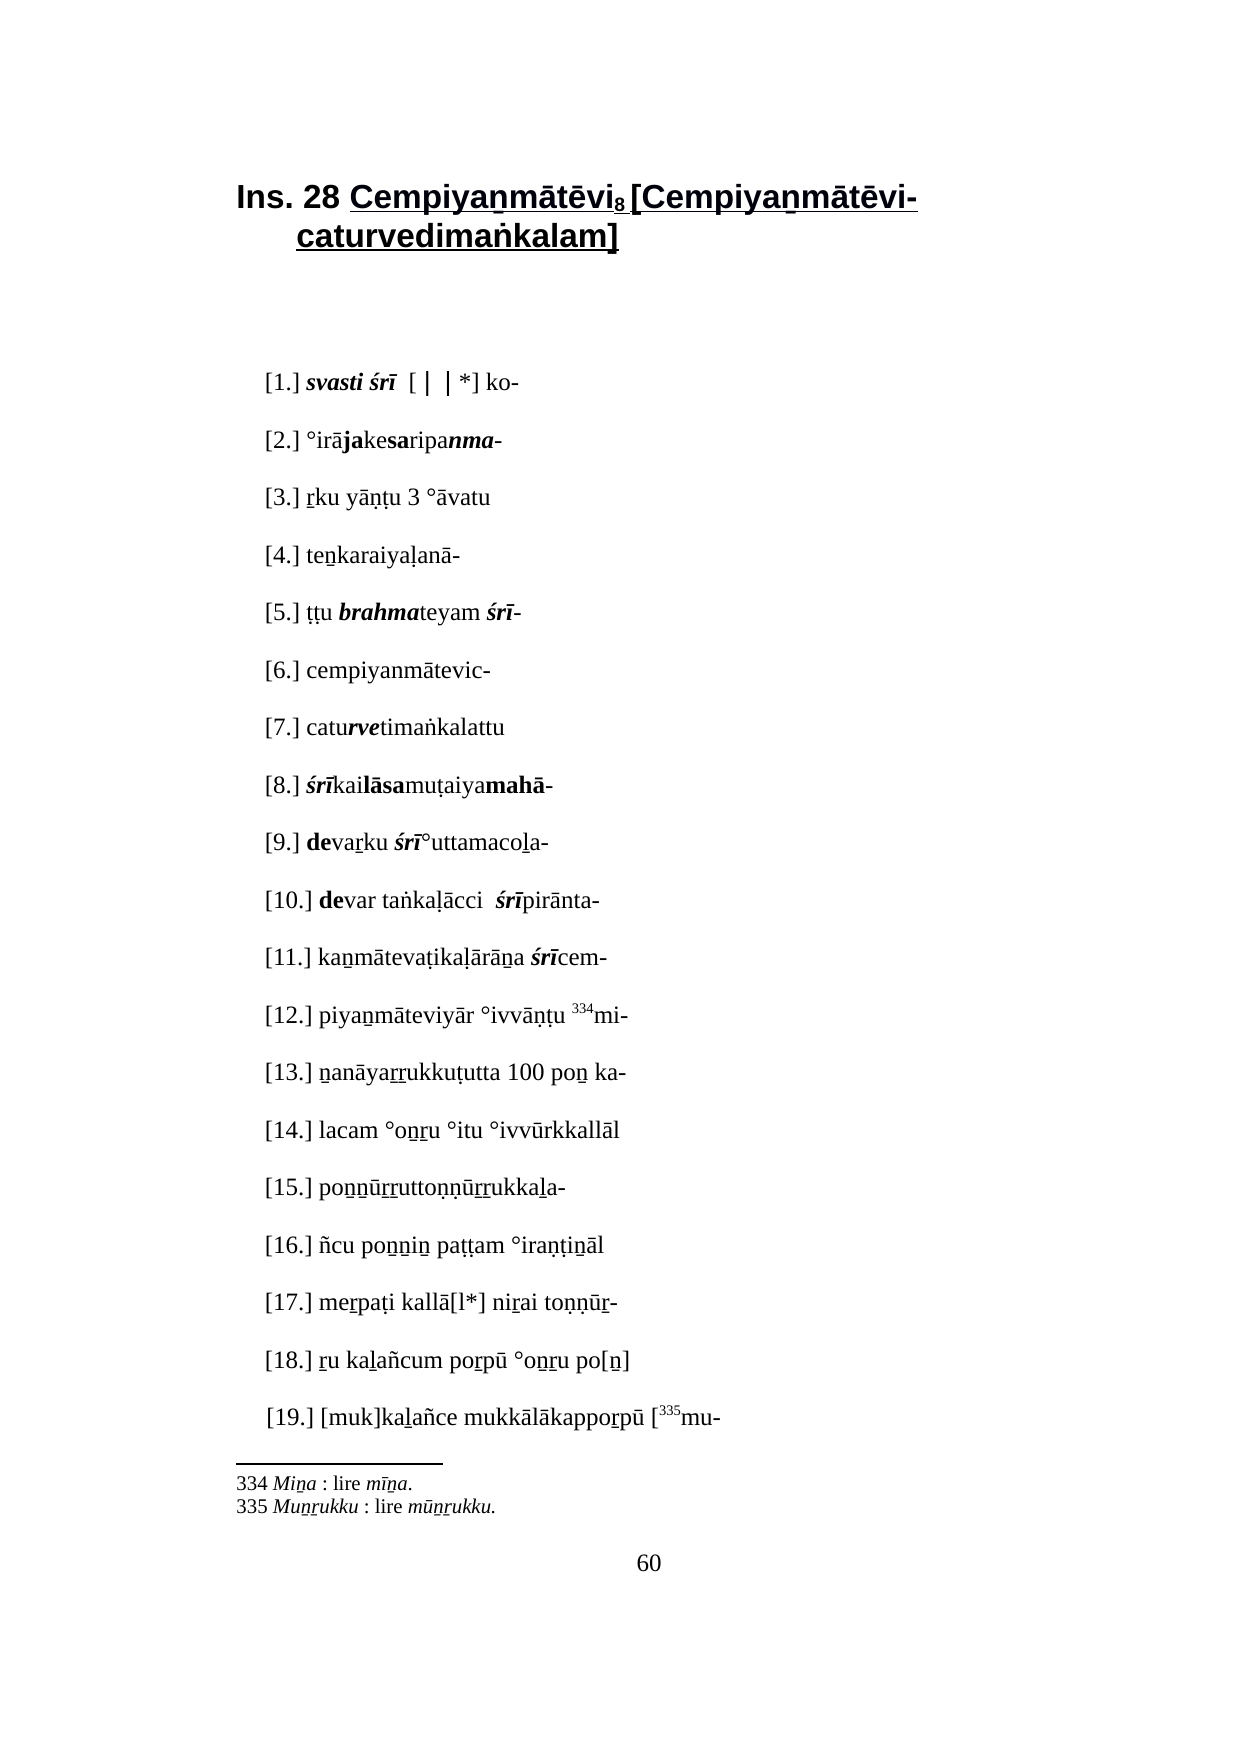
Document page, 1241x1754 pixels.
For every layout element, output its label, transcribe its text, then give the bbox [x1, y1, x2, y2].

text [5.] ṭṭu brahmateyam śrī- [264, 597, 1002, 626]
text Miṉa : lire mīṉa. [236, 1470, 1061, 1494]
text [12.] piyaṉmāteviyār °ivvāṇṭu mi- [264, 1000, 1002, 1028]
text [13.] ṉanāyaṟṟukkuṭutta 100 poṉ ka- [264, 1057, 1002, 1086]
text [14.] lacam °oṉṟu °itu °ivvūrkkallāl [264, 1115, 1002, 1143]
text [11.] kaṉmātevaṭikaḷārāṉa śrīcem- [264, 942, 1002, 971]
text [17.] meṟpaṭi kallā[l*] niṟai toṇṇūṟ- [264, 1287, 1002, 1316]
text [7.] caturvetimaṅkalattu [264, 712, 1002, 741]
text [6.] cempiyanmātevic- [264, 655, 1002, 683]
text [1.] svasti śrī [❘❘*] ko- [264, 367, 1002, 396]
text [16.] ñcu poṉṉiṉ paṭṭam °iraṇṭiṉāl [264, 1230, 1002, 1258]
text Muṉṟukku : lire mūṉṟukku. [236, 1494, 1061, 1518]
text [8.] śrīkailāsamuṭaiyamahā- [264, 770, 1002, 798]
text [3.] ṟku yāṇṭu 3 °āvatu [264, 482, 1002, 511]
text [19.] [muk]kaḻañce mukkālākappoṟpū [mu- [266, 1402, 1061, 1431]
text [2.] °irājakesaripanma- [264, 425, 1002, 453]
text [4.] teṉkaraiyaḷanā- [264, 540, 1002, 568]
text [15.] poṉṉūṟṟuttoṇṇūṟṟukkaḻa- [264, 1172, 1002, 1201]
text [9.] devaṟku śrī°uttamacoḻa- [264, 827, 1002, 856]
text [10.] devar taṅkaḷācci śrīpirānta- [264, 885, 1002, 913]
text [18.] ṟu kaḻañcum poṟpū °oṉṟu po[ṉ] [264, 1345, 1002, 1373]
subtitle Ins. 28 Cempiyaṉmātēvi8 [Cempiyaṉmātēvi-caturvedimaṅkalam] [236, 177, 1061, 254]
